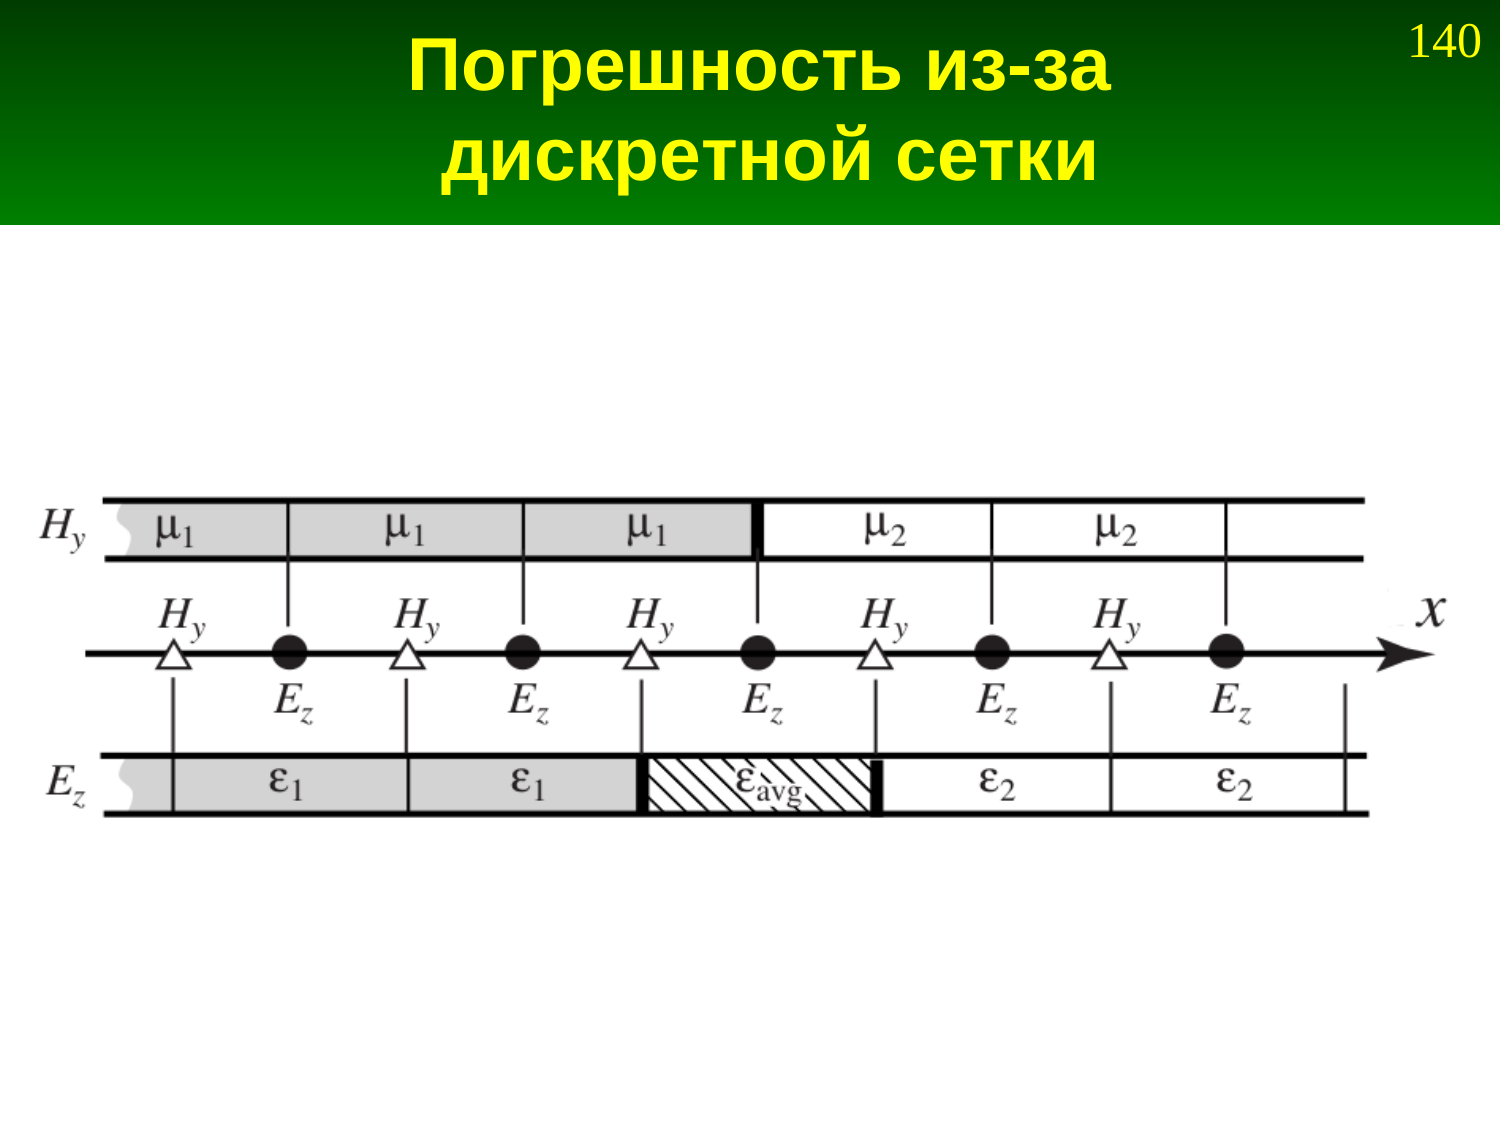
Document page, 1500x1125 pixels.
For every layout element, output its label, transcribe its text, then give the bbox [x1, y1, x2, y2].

picture [35, 472, 1465, 838]
title Погрешность из-за дискретной сетки [100, 7, 1441, 204]
